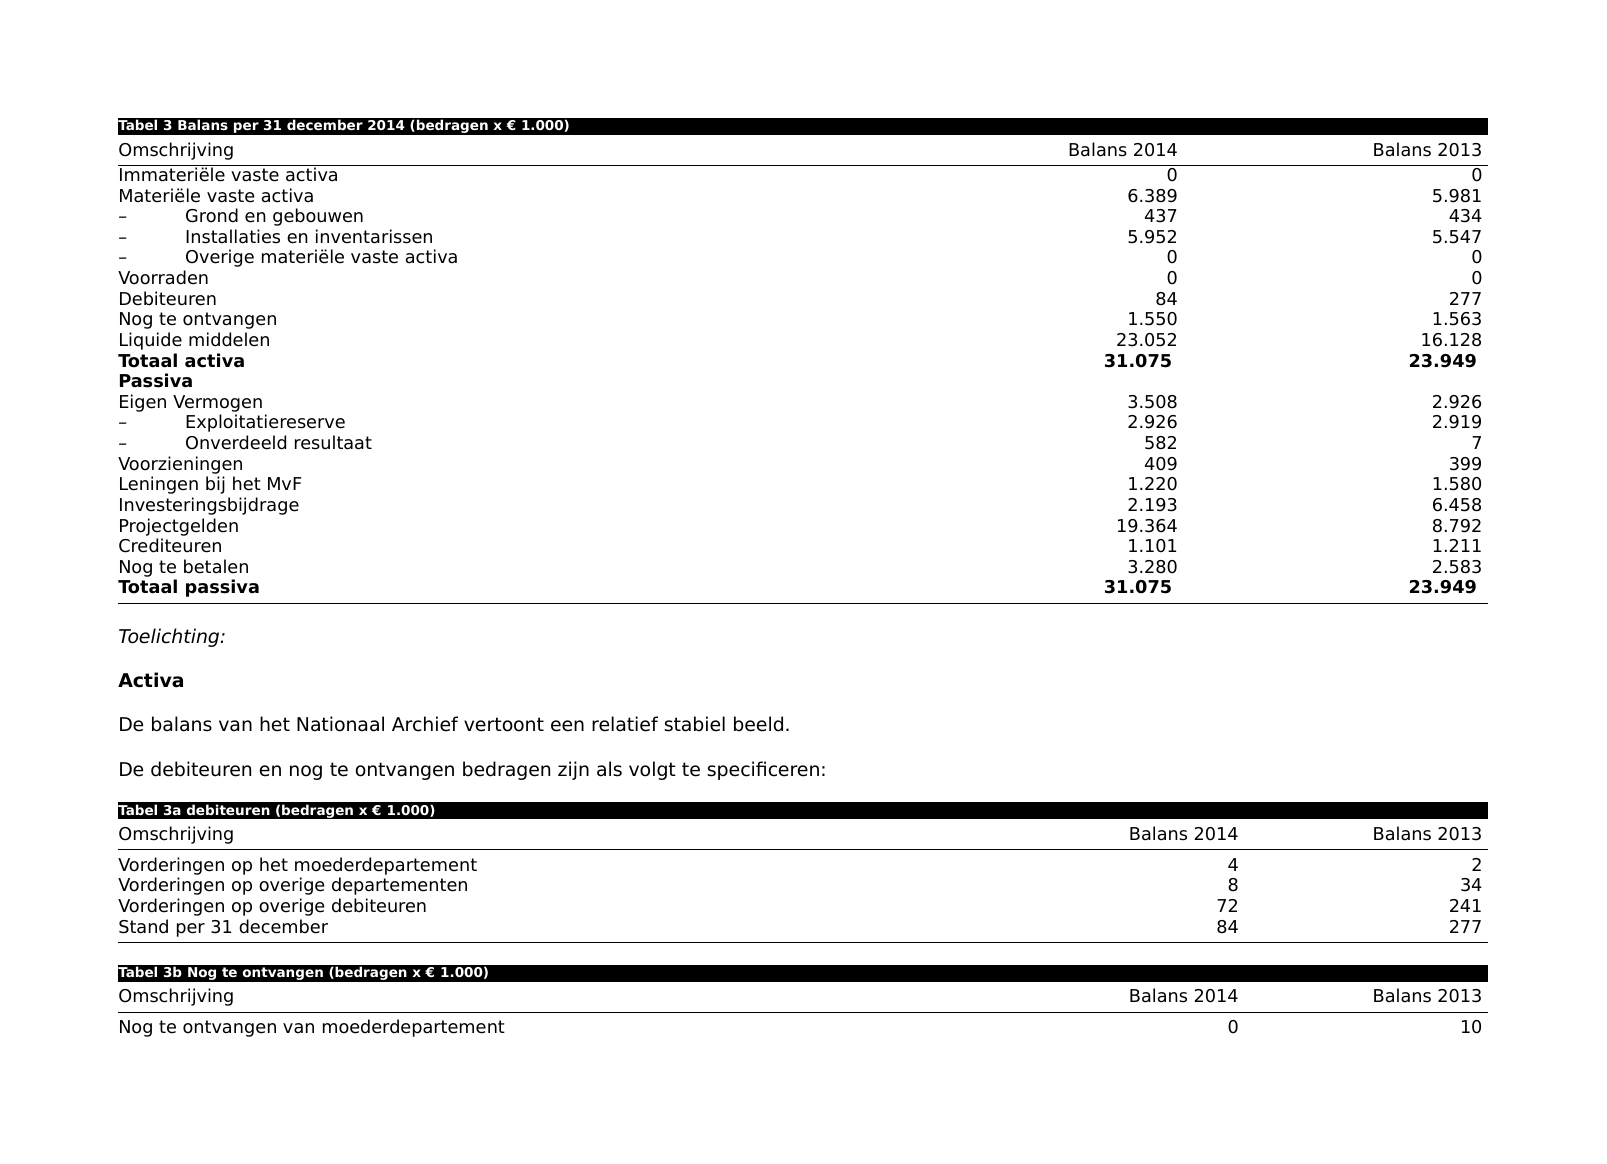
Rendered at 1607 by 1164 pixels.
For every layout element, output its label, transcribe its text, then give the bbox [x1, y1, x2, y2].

table_cell Balans 2013 [1184, 135, 1488, 165]
table_cell 8.792 [1184, 516, 1488, 536]
table_cell 34 [1245, 875, 1488, 896]
table_cell Immateriële vaste activa [118, 166, 879, 186]
table_header Tabel 3 Balans per 31 december 2014 (bedragen x € 1.000) [118, 118, 1488, 134]
table_cell – [118, 433, 179, 454]
table_cell Investeringsbijdrage [118, 495, 879, 516]
table_header Tabel 3a debiteuren (bedragen x € 1.000) [118, 802, 1488, 818]
table_cell 31.075 [879, 351, 1183, 371]
table_cell 399 [1184, 454, 1488, 474]
table_cell 5.952 [879, 227, 1183, 247]
table_cell Stand per 31 december [118, 917, 1001, 942]
table_cell Balans 2014 [879, 135, 1183, 165]
table_cell Nog te ontvangen [118, 309, 879, 330]
table_cell Eigen Vermogen [118, 392, 879, 412]
table_cell 277 [1245, 917, 1488, 942]
table_cell 3.508 [879, 392, 1183, 412]
table_cell 84 [1001, 917, 1244, 942]
table_cell [1184, 371, 1488, 392]
table_header Tabel 3b Nog te ontvangen (bedragen x € 1.000) [118, 965, 1488, 981]
table_cell – [118, 248, 179, 268]
table_cell Nog te betalen [118, 557, 879, 577]
table_cell Vorderingen op overige debiteuren [118, 896, 1001, 917]
table_cell 2.583 [1184, 557, 1488, 577]
table_cell Nog te ontvangen van moederdepartement [118, 1013, 1001, 1038]
table_cell 8 [1001, 875, 1244, 896]
table_cell 2.919 [1184, 413, 1488, 433]
table_cell Debiteuren [118, 289, 879, 309]
table_cell Omschrijving [118, 982, 1001, 1012]
table_cell 10 [1245, 1013, 1488, 1038]
text De debiteuren en nog te ontvangen bedragen zijn als volgt te specificeren: [118, 758, 1488, 780]
table_cell Crediteuren [118, 536, 879, 557]
table_cell 31.075 [879, 578, 1183, 603]
table_cell 5.547 [1184, 227, 1488, 247]
table_cell 3.280 [879, 557, 1183, 577]
table_cell – [118, 413, 179, 433]
table_cell Vorderingen op overige departementen [118, 875, 1001, 896]
table_cell 2.926 [879, 413, 1183, 433]
table_cell Vorderingen op het moederdepartement [118, 850, 1001, 875]
table_cell 277 [1184, 289, 1488, 309]
subtitle Activa [118, 670, 1488, 692]
table_cell Balans 2014 [1001, 819, 1244, 849]
table_cell 23.949 [1184, 578, 1488, 603]
table_cell Balans 2013 [1245, 819, 1488, 849]
table_cell Projectgelden [118, 516, 879, 536]
table_cell 0 [879, 248, 1183, 268]
table_cell Omschrijving [118, 819, 1001, 849]
table_cell 0 [1184, 268, 1488, 289]
table_cell – [118, 206, 179, 227]
table_cell Onverdeeld resultaat [179, 433, 879, 454]
table_cell 2.193 [879, 495, 1183, 516]
table_cell 23.949 [1184, 351, 1488, 371]
table_cell Installaties en inventarissen [179, 227, 879, 247]
table_cell 7 [1184, 433, 1488, 454]
table_cell Materiële vaste activa [118, 186, 879, 206]
subtitle Toelichting: [118, 626, 1488, 648]
table_cell 6.458 [1184, 495, 1488, 516]
table_cell – [118, 227, 179, 247]
text De balans van het Nationaal Archief vertoont een relatief stabiel beeld. [118, 714, 1488, 736]
table_cell Totaal activa [118, 351, 879, 371]
table_cell Omschrijving [118, 135, 879, 165]
table_cell 582 [879, 433, 1183, 454]
table_cell 72 [1001, 896, 1244, 917]
table_cell Voorraden [118, 268, 879, 289]
table_cell 6.389 [879, 186, 1183, 206]
table_cell 4 [1001, 850, 1244, 875]
table_cell Liquide middelen [118, 330, 879, 351]
table_cell 2 [1245, 850, 1488, 875]
table_cell Grond en gebouwen [179, 206, 879, 227]
table_cell 1.211 [1184, 536, 1488, 557]
table_cell [879, 371, 1183, 392]
table_cell 409 [879, 454, 1183, 474]
table_cell Totaal passiva [118, 578, 879, 603]
table_cell 1.563 [1184, 309, 1488, 330]
table_cell 0 [1184, 166, 1488, 186]
table_cell Balans 2014 [1001, 982, 1244, 1012]
table_cell 2.926 [1184, 392, 1488, 412]
table_cell 0 [1184, 248, 1488, 268]
table_cell 23.052 [879, 330, 1183, 351]
table_cell 84 [879, 289, 1183, 309]
table_cell 1.220 [879, 474, 1183, 495]
table_cell 437 [879, 206, 1183, 227]
table_cell 16.128 [1184, 330, 1488, 351]
table_cell 0 [879, 166, 1183, 186]
table_cell 5.981 [1184, 186, 1488, 206]
table_cell Overige materiële vaste activa [179, 248, 879, 268]
table_cell Voorzieningen [118, 454, 879, 474]
table_cell Exploitatiereserve [179, 413, 879, 433]
table_cell 1.580 [1184, 474, 1488, 495]
table_cell Leningen bij het MvF [118, 474, 879, 495]
table_cell 1.101 [879, 536, 1183, 557]
table_cell 1.550 [879, 309, 1183, 330]
table_cell 0 [1001, 1013, 1244, 1038]
table_cell 434 [1184, 206, 1488, 227]
table_cell 19.364 [879, 516, 1183, 536]
table_cell Balans 2013 [1245, 982, 1488, 1012]
table_cell 0 [879, 268, 1183, 289]
table_cell Passiva [118, 371, 879, 392]
table_cell 241 [1245, 896, 1488, 917]
